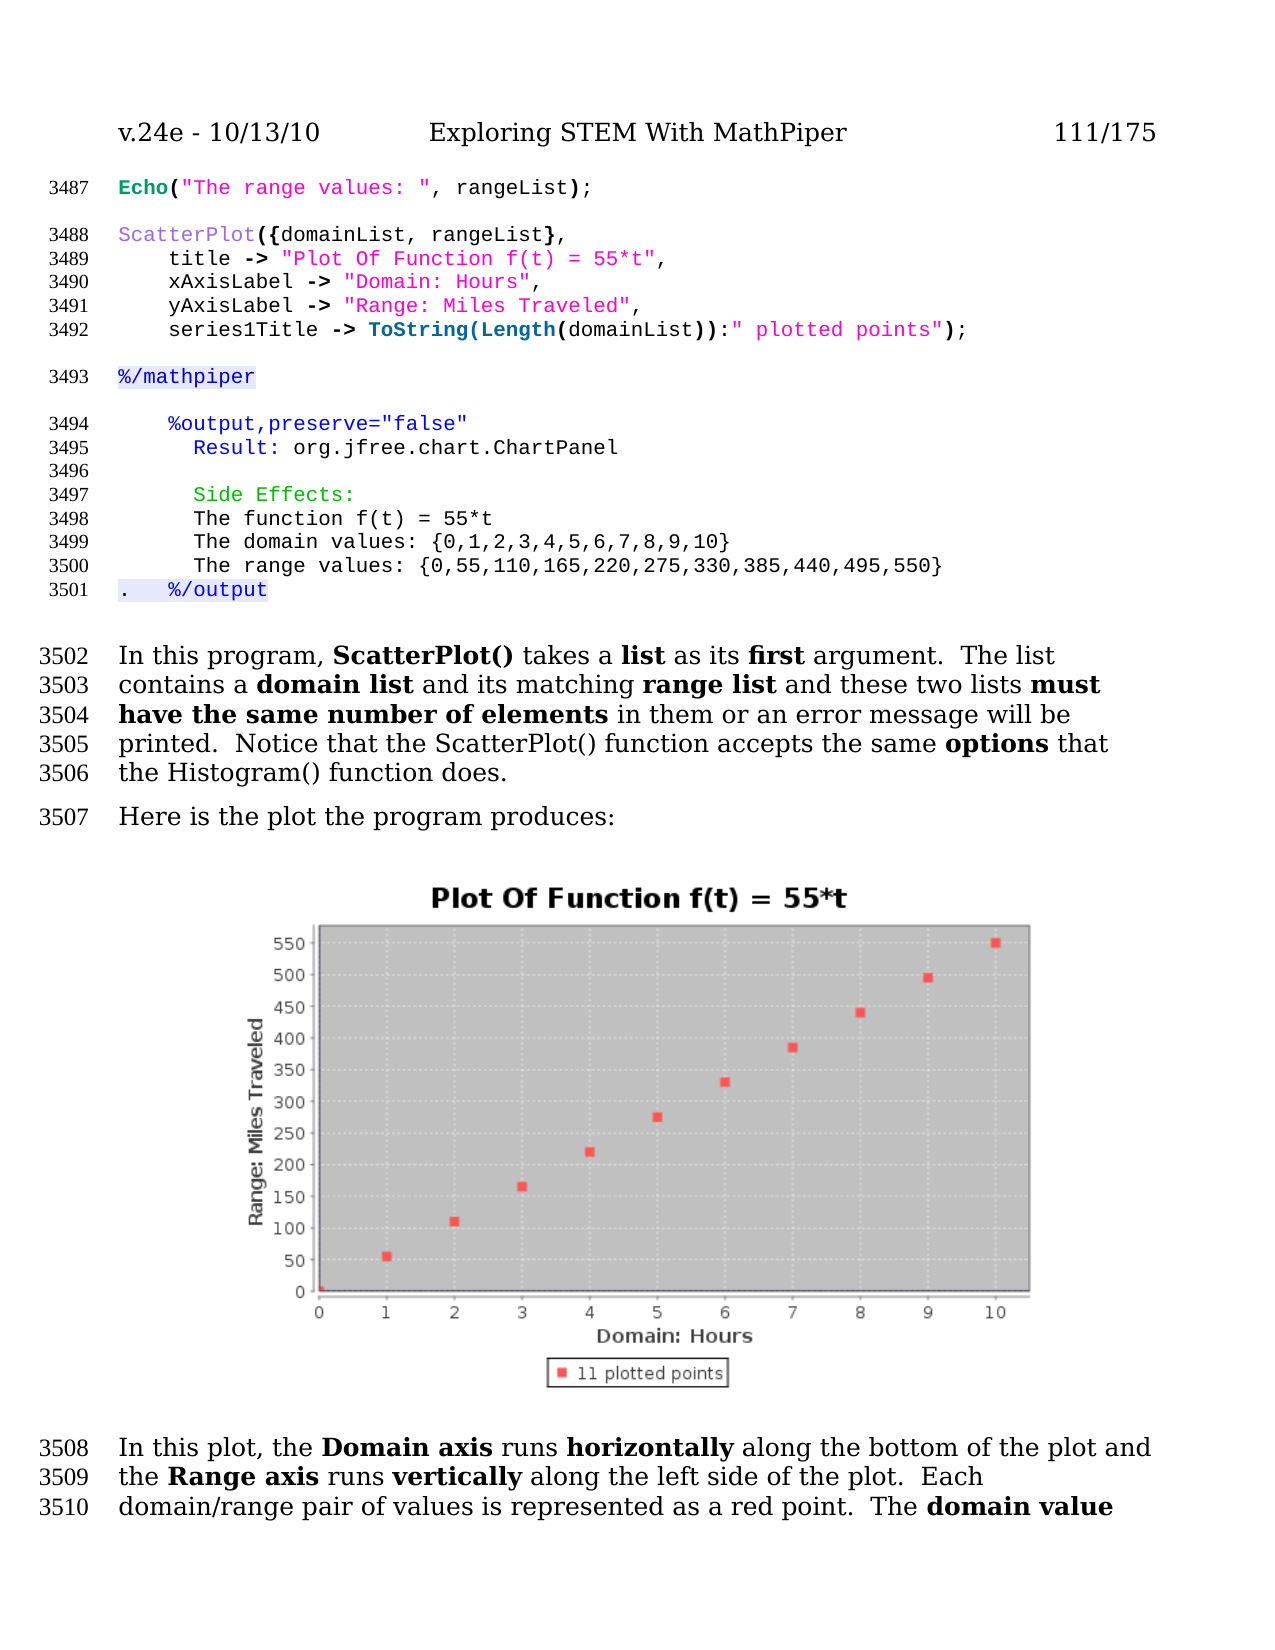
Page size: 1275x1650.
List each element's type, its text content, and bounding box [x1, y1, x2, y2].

text . %/output [118, 579, 1157, 602]
text Side Effects: [118, 484, 1157, 508]
picture [230, 881, 1046, 1389]
text In this plot, the Domain axis runs horizontally along the bottom of the plot and the Range axis runs vertically along the left side of the plot. Each domain/range pair of values is represented as a red point. The domain value [118, 1433, 1157, 1521]
text Here is the plot the program produces: [118, 802, 1157, 832]
text %/mathpiper [118, 366, 1157, 389]
text title -> "Plot Of Function f(t) = 55*t", [118, 248, 1157, 271]
text xAxisLabel -> "Domain: Hours", [118, 271, 1157, 295]
text series1Title -> ToString(Length(domainList)):" plotted points"); [118, 319, 1157, 342]
text %output,preserve="false" [118, 413, 1157, 437]
text The range values: {0,55,110,165,220,275,330,385,440,495,550} [118, 555, 1157, 579]
text In this program, ScatterPlot() takes a list as its first argument. The list contains a domain list and its matching range list and these two lists must have the same number of elements in them or an error message will be printed. Notice that the ScatterPlot() function accepts the same options that the Histogram() function does. [118, 641, 1157, 787]
text The domain values: {0,1,2,3,4,5,6,7,8,9,10} [118, 531, 1157, 555]
text yAxisLabel -> "Range: Miles Traveled", [118, 295, 1157, 319]
text Echo("The range values: ", rangeList); [118, 177, 1157, 200]
text Result: org.jfree.chart.ChartPanel [118, 437, 1157, 461]
text The function f(t) = 55*t [118, 508, 1157, 531]
text ScatterPlot({domainList, rangeList}, [118, 224, 1157, 248]
